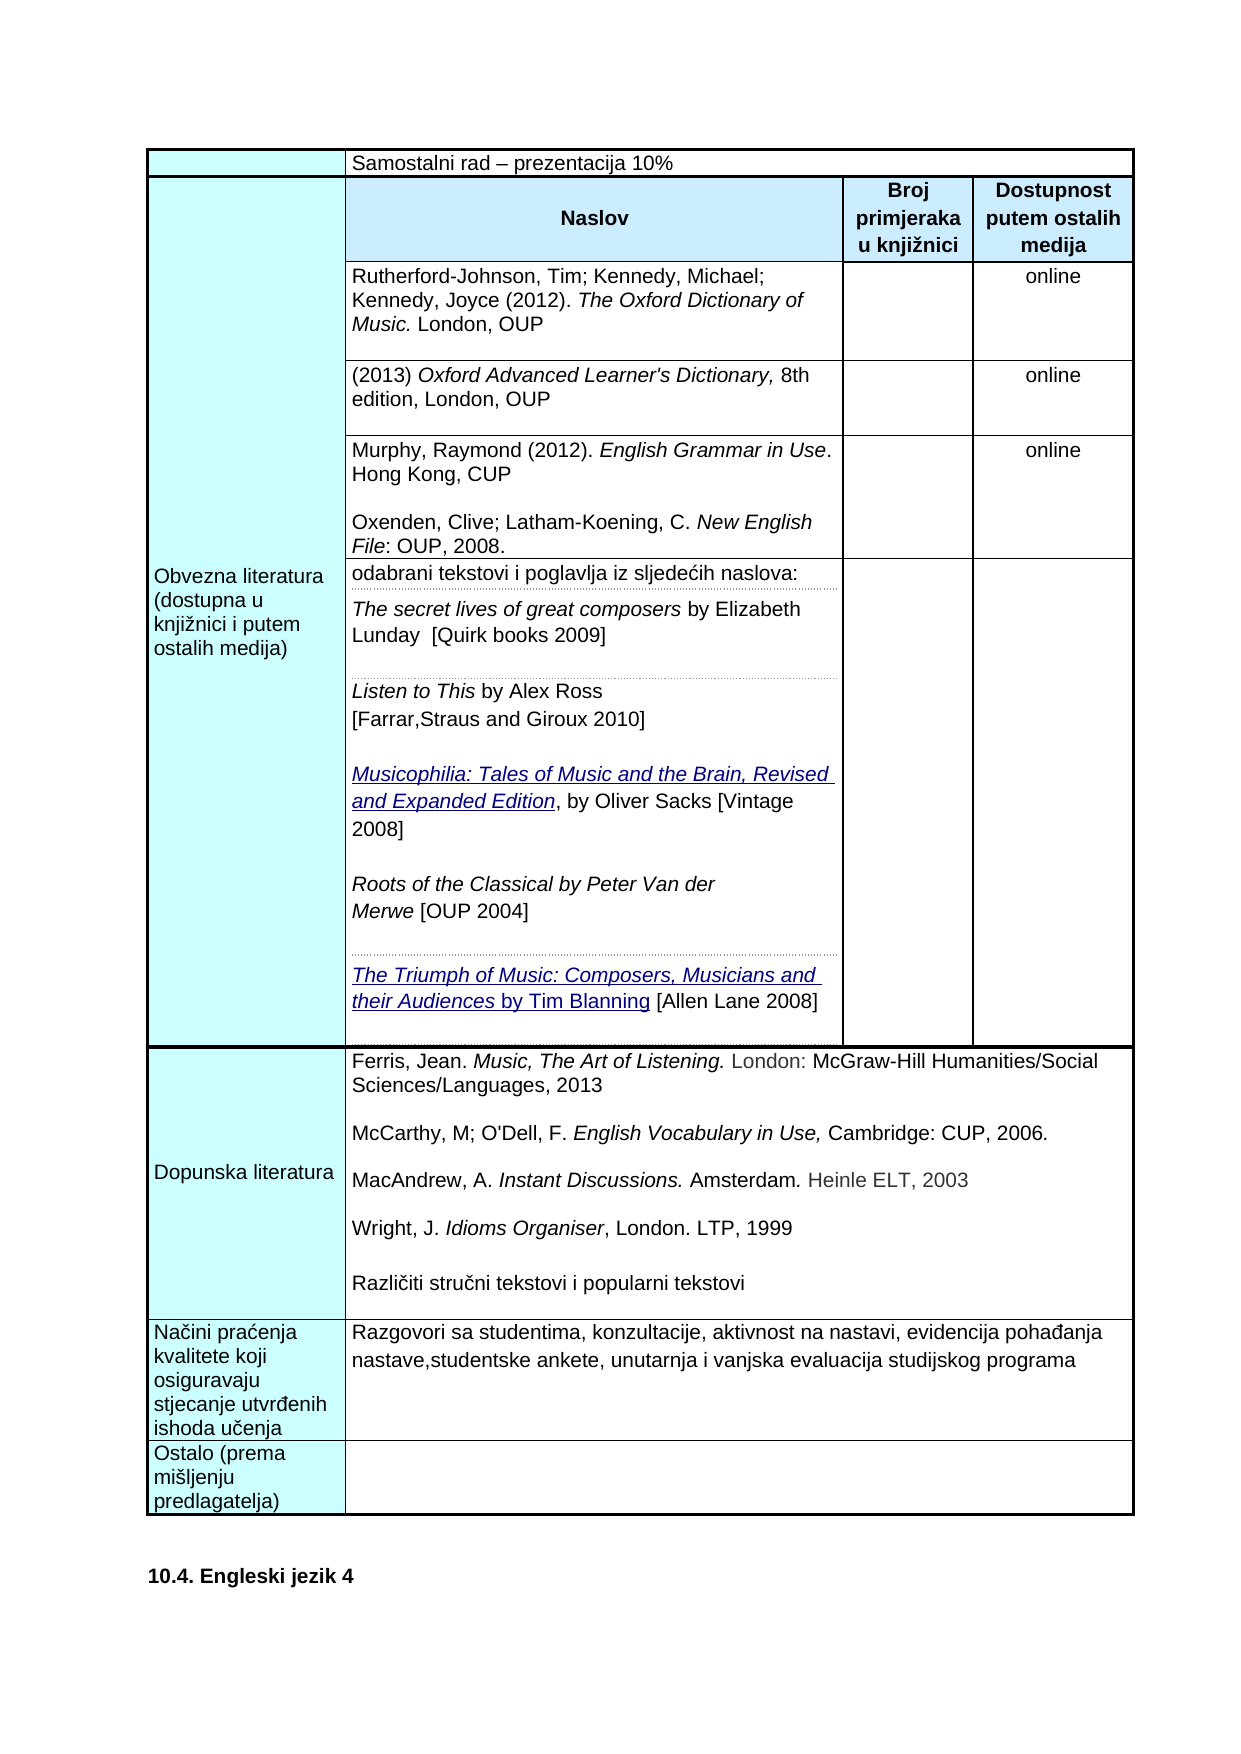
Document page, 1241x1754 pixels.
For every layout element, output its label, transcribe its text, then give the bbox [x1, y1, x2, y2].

table_cell Samostalni rad – prezentacija 10% [346, 151, 1132, 175]
table_cell [844, 263, 972, 359]
text 10.4. Engleski jezik 4 [148, 1564, 1093, 1588]
table_cell Broj primjeraka u knjižnici [844, 178, 972, 261]
table_cell online [974, 361, 1132, 434]
table_cell [149, 151, 345, 175]
table_cell online [974, 263, 1132, 359]
table_cell [844, 361, 972, 434]
table_cell Dostupnost putem ostalih medija [974, 178, 1132, 261]
table_cell Ferris, Jean. Music, The Art of Listening. London: McGraw-Hill Humanities/Social Sciences/Languages, 2013 McCarthy, M; O'Dell, F. English Vocabulary in Use, Cambridge: CUP, 2006. MacAndrew, A. Instant Discussions. Amsterdam. Heinle ELT, 2003 Wright, J. Idioms Organiser, London. LTP, 1999 Različiti stručni tekstovi i popularni tekstovi [346, 1049, 1132, 1319]
table_cell Obvezna literatura (dostupna u knjižnici i putem ostalih medija) [149, 178, 345, 1045]
table_cell odabrani tekstovi i poglavlja iz sljedećih naslova: The secret lives of great composers by Elizabeth Lunday [Quirk books 2009] Listen to This by Alex Ross [Farrar,Straus and Giroux 2010] Musicophilia: Tales of Music and the Brain, Revised and Expanded Edition, by Oliver Sacks [Vintage 2008] Roots of the Classical by Peter Van der Merwe [OUP 2004] The Triumph of Music: Composers, Musicians and their Audiences by Tim Blanning [Allen Lane 2008] [346, 559, 842, 1045]
table_cell Razgovori sa studentima, konzultacije, aktivnost na nastavi, evidencija pohađanja nastave,studentske ankete, unutarnja i vanjska evaluacija studijskog programa [346, 1320, 1132, 1440]
table_cell Ostalo (prema mišljenju predlagatelja) [149, 1441, 345, 1513]
table_cell online [974, 436, 1132, 557]
table_cell (2013) Oxford Advanced Learner's Dictionary, 8th edition, London, OUP [346, 361, 842, 434]
table_cell [346, 1441, 1132, 1513]
table_cell Rutherford-Johnson, Tim; Kennedy, Michael; Kennedy, Joyce (2012). The Oxford Dictionary of Music. London, OUP [346, 262, 842, 359]
table_cell Dopunska literatura [149, 1049, 345, 1319]
table_cell [844, 436, 972, 557]
table_cell [974, 559, 1132, 1045]
table_cell Načini praćenja kvalitete koji osiguravaju stjecanje utvrđenih ishoda učenja [149, 1320, 345, 1440]
table_cell Naslov [346, 178, 842, 261]
table_cell Murphy, Raymond (2012). English Grammar in Use. Hong Kong, CUP Oxenden, Clive; Latham-Koening, C. New English File: OUP, 2008. [346, 436, 842, 557]
table_cell [844, 559, 972, 1045]
